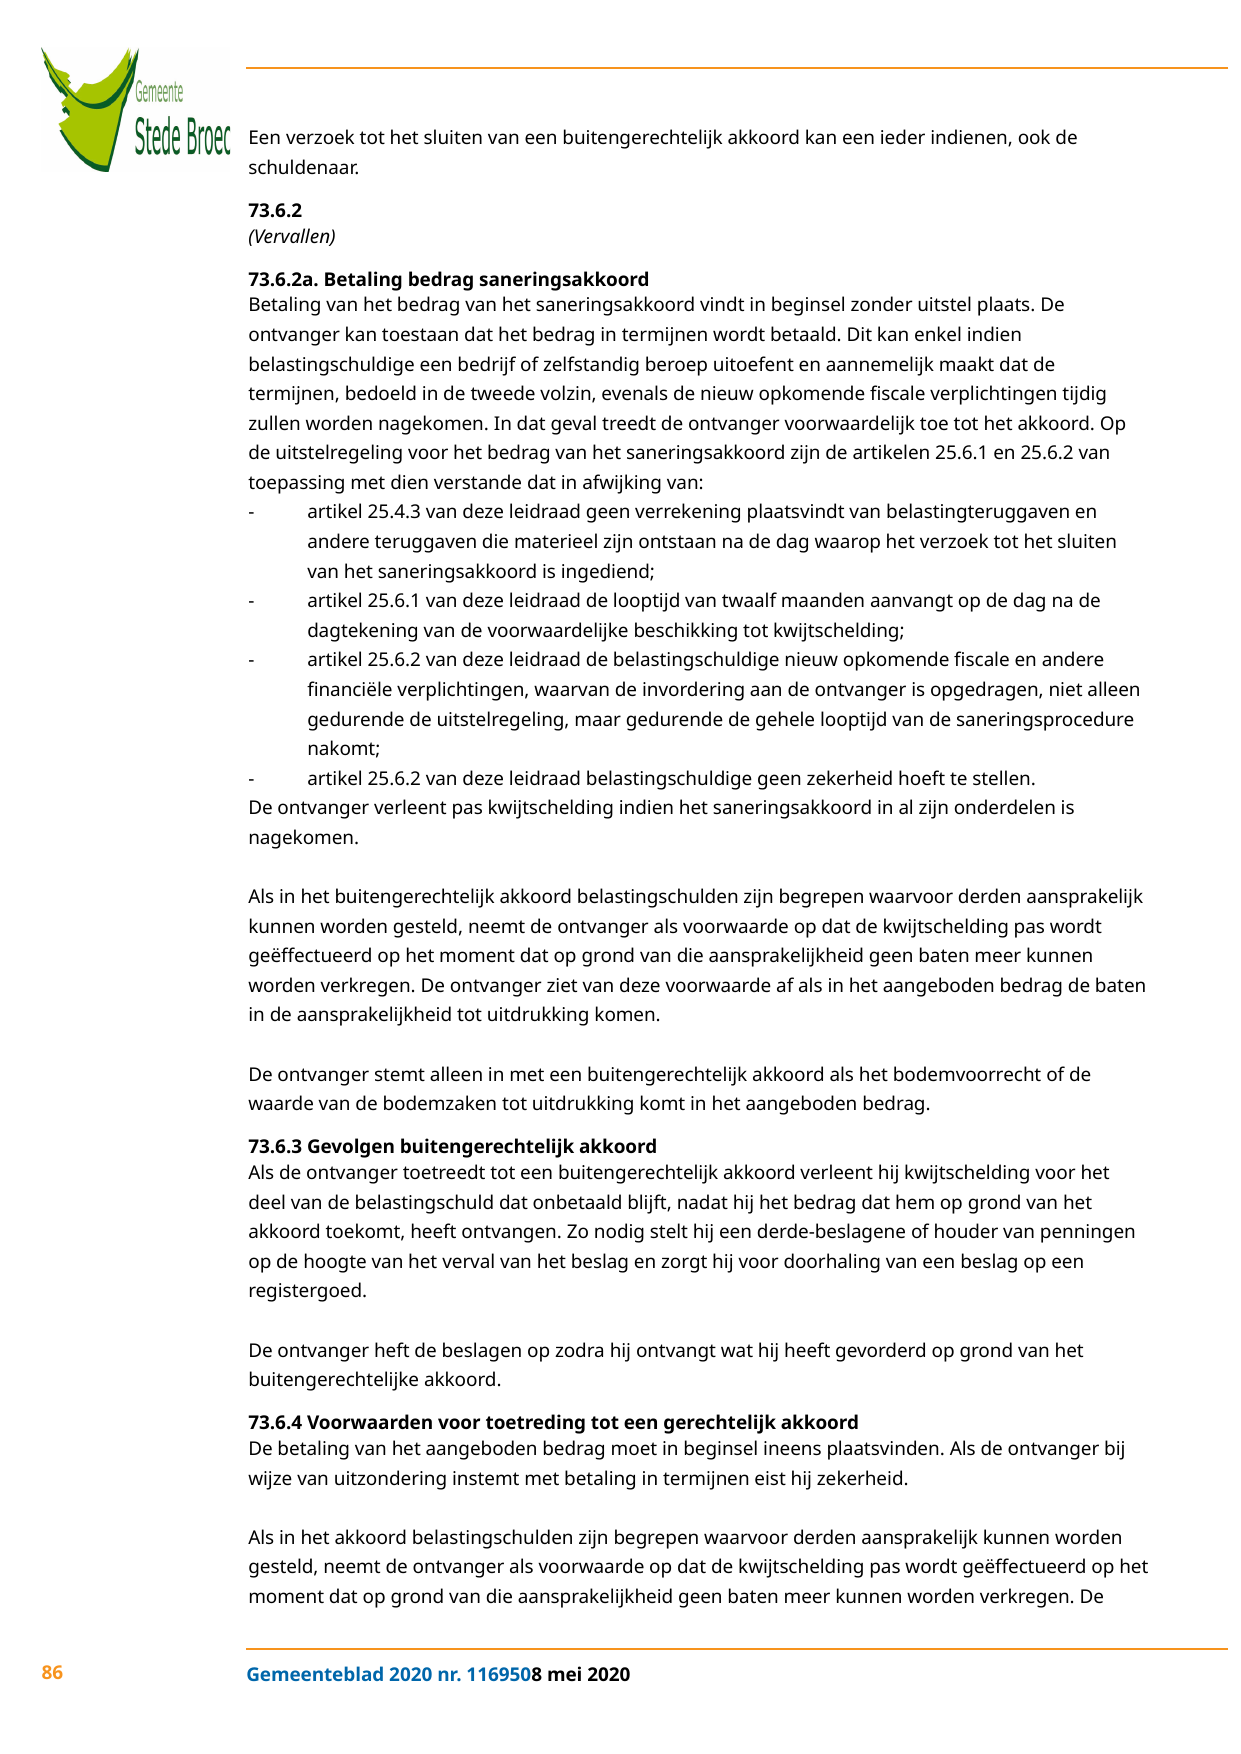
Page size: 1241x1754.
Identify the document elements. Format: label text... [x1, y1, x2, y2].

text De ontvanger verleent pas kwijtschelding indien het saneringsakkoord in al zijn onderdelen is nagekomen. [248, 794, 1152, 850]
picture [41, 47, 231, 172]
list artikel 25.6.2 van deze leidraad de belastingschuldige nieuw opkomende fiscale en andere financiële verplichtingen, waarvan de invordering aan de ontvanger is opgedragen, niet alleen gedurende de uitstelregeling, maar gedurende de gehele looptijd van de saneringsprocedure nakomt; [248, 647, 1152, 761]
text De betaling van het aangeboden bedrag moet in beginsel ineens plaatsvinden. Als de ontvanger bij wijze van uitzondering instemt met betaling in termijnen eist hij zekerheid. [248, 1435, 1152, 1491]
text 73.6.4 Voorwaarden voor toetreding tot een gerechtelijk akkoord [248, 1409, 1152, 1435]
text 73.6.2a. Betaling bedrag saneringsakkoord [248, 266, 1152, 292]
list artikel 25.6.2 van deze leidraad belastingschuldige geen zekerheid hoeft te stellen. [248, 765, 1152, 791]
text (Vervallen) [248, 223, 1152, 248]
text De ontvanger heft de beslagen op zodra hij ontvangt wat hij heeft gevorderd op grond van het buitengerechtelijke akkoord. [248, 1337, 1152, 1392]
text De ontvanger stemt alleen in met een buitengerechtelijk akkoord als het bodemvoorrecht of de waarde van de bodemzaken tot uitdrukking komt in het aangeboden bedrag. [248, 1061, 1152, 1116]
text 73.6.2 [248, 197, 1152, 223]
text Als in het akkoord belastingschulden zijn begrepen waarvoor derden aansprakelijk kunnen worden gesteld, neemt de ontvanger als voorwaarde op dat de kwijtschelding pas wordt geëffectueerd op het moment dat op grond van die aansprakelijkheid geen baten meer kunnen worden verkregen. De [248, 1524, 1152, 1609]
list artikel 25.4.3 van deze leidraad geen verrekening plaatsvindt van belastingteruggaven en andere teruggaven die materieel zijn ontstaan na de dag waarop het verzoek tot het sluiten van het saneringsakkoord is ingediend; [248, 499, 1152, 584]
list artikel 25.6.1 van deze leidraad de looptijd van twaalf maanden aanvangt op de dag na de dagtekening van de voorwaardelijke beschikking tot kwijtschelding; [248, 587, 1152, 643]
text Betaling van het bedrag van het saneringsakkoord vindt in beginsel zonder uitstel plaats. De ontvanger kan toestaan dat het bedrag in termijnen wordt betaald. Dit kan enkel indien belastingschuldige een bedrijf of zelfstandig beroep uitoefent en aannemelijk maakt dat de termijnen, bedoeld in de tweede volzin, evenals de nieuw opkomende fiscale verplichtingen tijdig zullen worden nagekomen. In dat geval treedt de ontvanger voorwaardelijk toe tot het akkoord. Op de uitstelregeling voor het bedrag van het saneringsakkoord zijn de artikelen 25.6.1 en 25.6.2 van toepassing met dien verstande dat in afwijking van: [248, 292, 1152, 495]
text Als de ontvanger toetreedt tot een buitengerechtelijk akkoord verleent hij kwijtschelding voor het deel van de belastingschuld dat onbetaald blijft, nadat hij het bedrag dat hem op grond van het akkoord toekomt, heeft ontvangen. Zo nodig stelt hij een derde-beslagene of houder van penningen op de hoogte van het verval van het beslag en zorgt hij voor doorhaling van een beslag op een registergoed. [248, 1159, 1152, 1303]
text Als in het buitengerechtelijk akkoord belastingschulden zijn begrepen waarvoor derden aansprakelijk kunnen worden gesteld, neemt de ontvanger als voorwaarde op dat de kwijtschelding pas wordt geëffectueerd op het moment dat op grond van die aansprakelijkheid geen baten meer kunnen worden verkregen. De ontvanger ziet van deze voorwaarde af als in het aangeboden bedrag de baten in de aansprakelijkheid tot uitdrukking komen. [248, 883, 1152, 1027]
text 73.6.3 Gevolgen buitengerechtelijk akkoord [248, 1133, 1152, 1159]
text Een verzoek tot het sluiten van een buitengerechtelijk akkoord kan een ieder indienen, ook de schuldenaar. [248, 124, 1152, 180]
